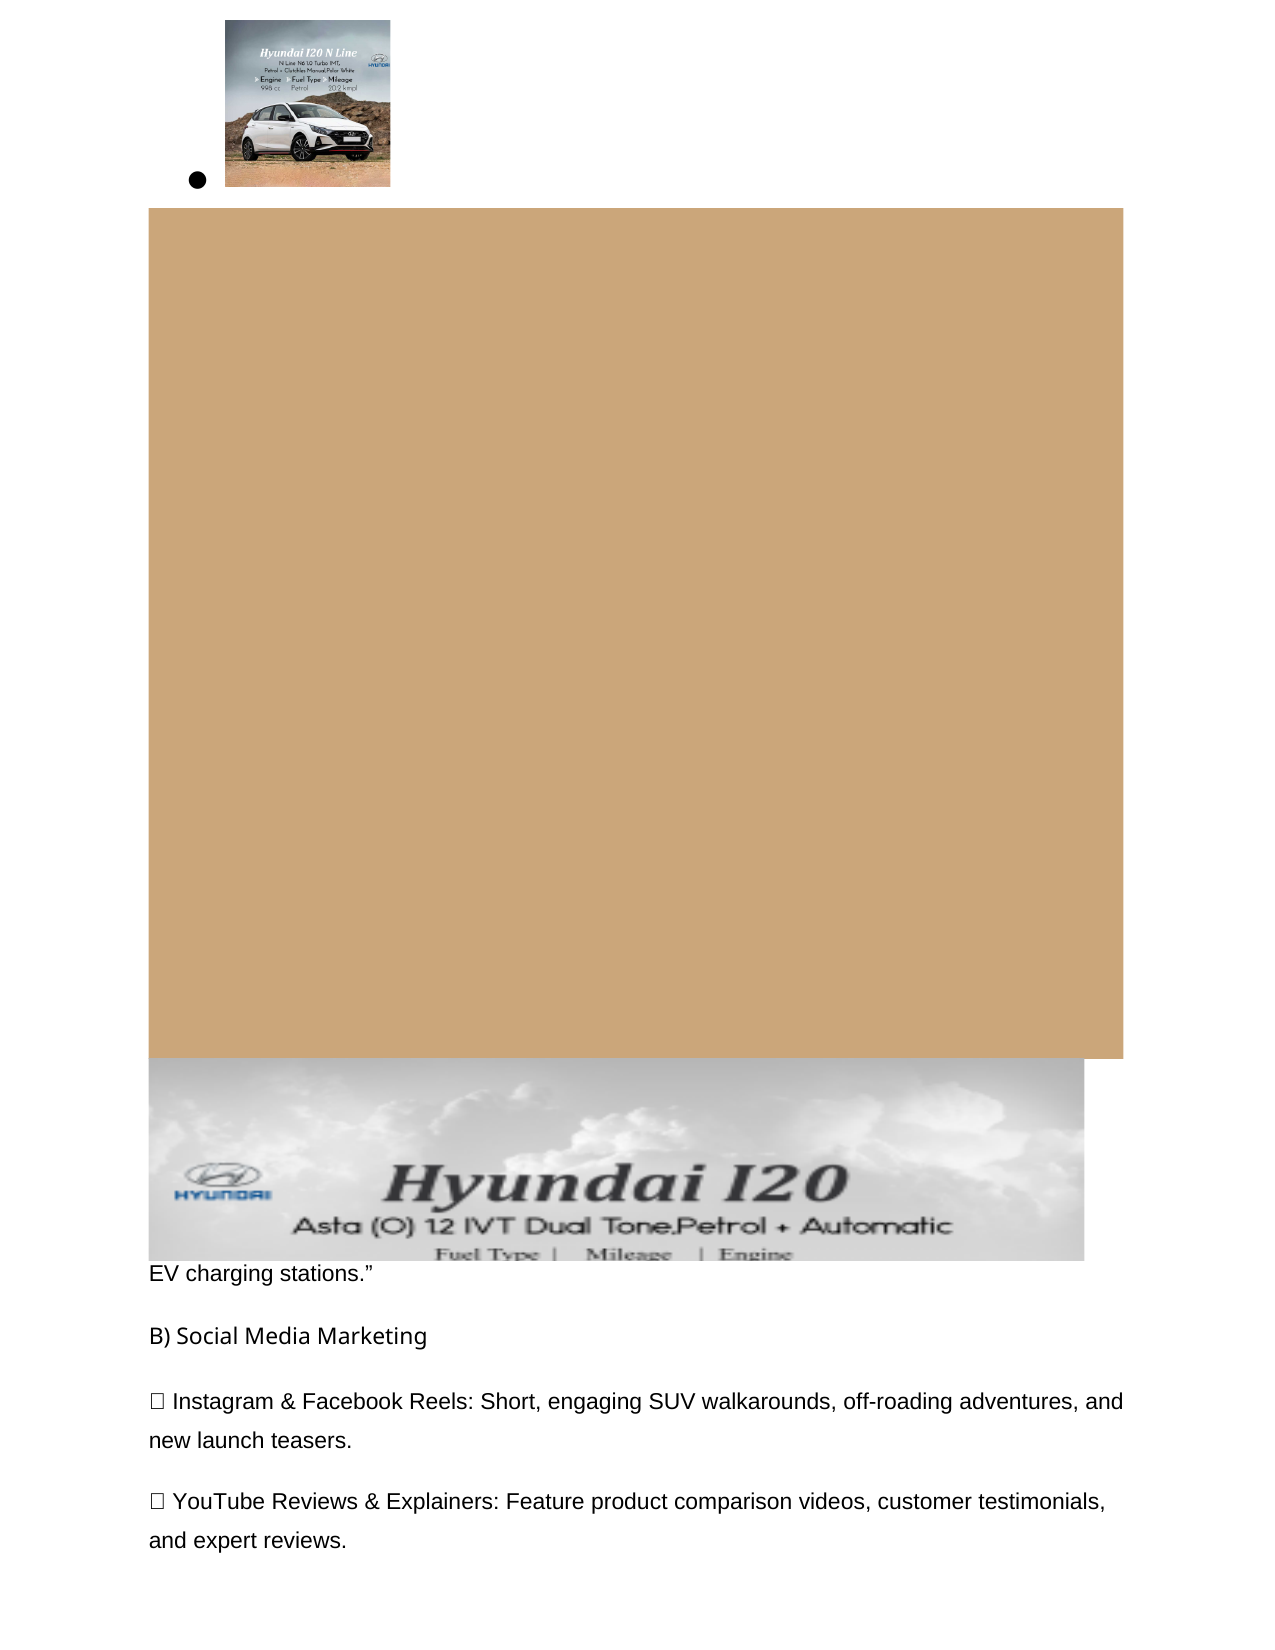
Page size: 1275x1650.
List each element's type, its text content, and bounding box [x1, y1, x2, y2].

text ✅ YouTube Reviews & Explainers: Feature product comparison videos, customer testimonials, and expert reviews. [148, 1488, 1125, 1554]
text ✅ Instagram & Facebook Reels: Short, engaging SUV walkarounds, off-roading adventures, and new launch teasers. [148, 1388, 1125, 1454]
text B) Social Media Marketing [148, 1320, 1125, 1352]
picture [225, 20, 391, 187]
text EV charging stations.” [148, 1260, 1125, 1286]
picture [148, 208, 1124, 1261]
